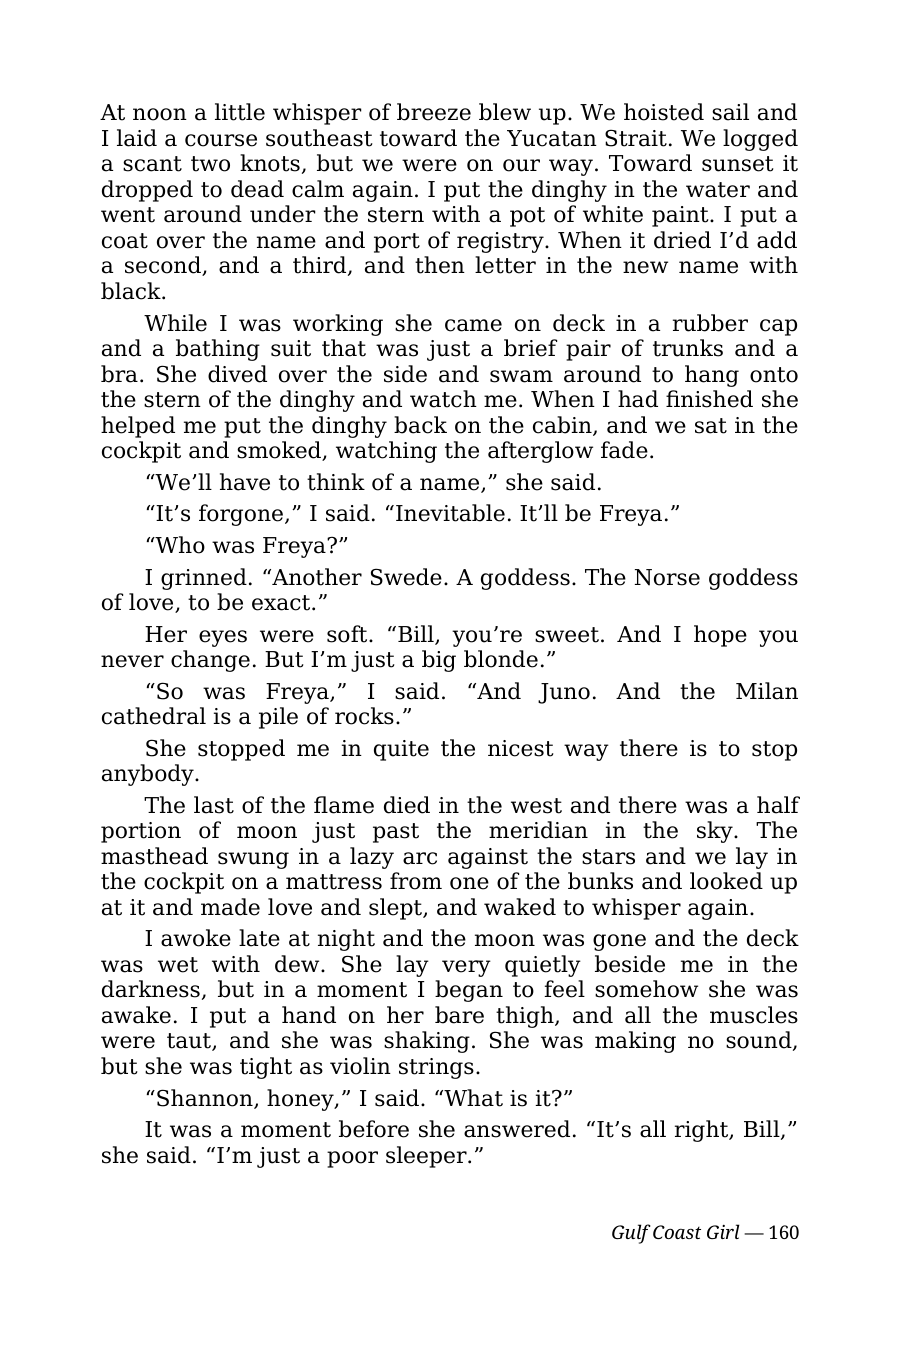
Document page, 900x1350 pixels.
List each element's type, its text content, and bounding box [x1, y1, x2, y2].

text “It’s forgone,” I said. “Inevitable. It’ll be Freya.” [101, 501, 799, 527]
text Her eyes were soft. “Bill, you’re sweet. And I hope you never change. But I’m just a big blonde.” [101, 622, 799, 673]
text The last of the flame died in the west and there was a half portion of moon just past the meridian in the sky. The masthead swung in a lazy arc against the stars and we lay in the cockpit on a mattress from one of the bunks and looked up at it and made love and slept, and waked to whisper again. [101, 793, 799, 921]
text It was a moment before she answered. “It’s all right, Bill,” she said. “I’m just a poor sleeper.” [101, 1117, 799, 1168]
text I grinned. “Another Swede. A goddess. The Norse goddess of love, to be exact.” [101, 564, 799, 616]
text While I was working she came on deck in a rubber cap and a bathing suit that was just a brief pair of trunks and a bra. She dived over the side and swam around to hang onto the stern of the dinghy and watch me. When I had finished she helped me put the dinghy back on the cabin, and we sat in the cockpit and smoked, watching the afterglow fade. [101, 311, 799, 464]
text I awoke late at night and the moon was gone and the deck was wet with dew. She lay very quietly beside me in the darkness, but in a moment I began to feel somehow she was awake. I put a hand on her bare thigh, and all the muscles were taut, and she was shaking. She was making no sound, but she was tight as violin strings. [101, 927, 799, 1080]
text She stopped me in quite the nicest way there is to stop anybody. [101, 736, 799, 787]
text “Shannon, honey,” I said. “What is it?” [101, 1086, 799, 1111]
text “So was Freya,” I said. “And Juno. And the Milan cathedral is a pile of rocks.” [101, 679, 799, 730]
text At noon a little whisper of breeze blew up. We hoisted sail and I laid a course southeast toward the Yucatan Strait. We logged a scant two knots, but we were on our way. Toward sunset it dropped to dead calm again. I put the dinghy in the water and went around under the stern with a pot of white paint. I put a coat over the name and port of registry. When it dried I’d add a second, and a third, and then letter in the new name with black. [101, 101, 799, 305]
text “We’ll have to think of a name,” she said. [101, 470, 799, 495]
text “Who was Freya?” [101, 533, 799, 558]
